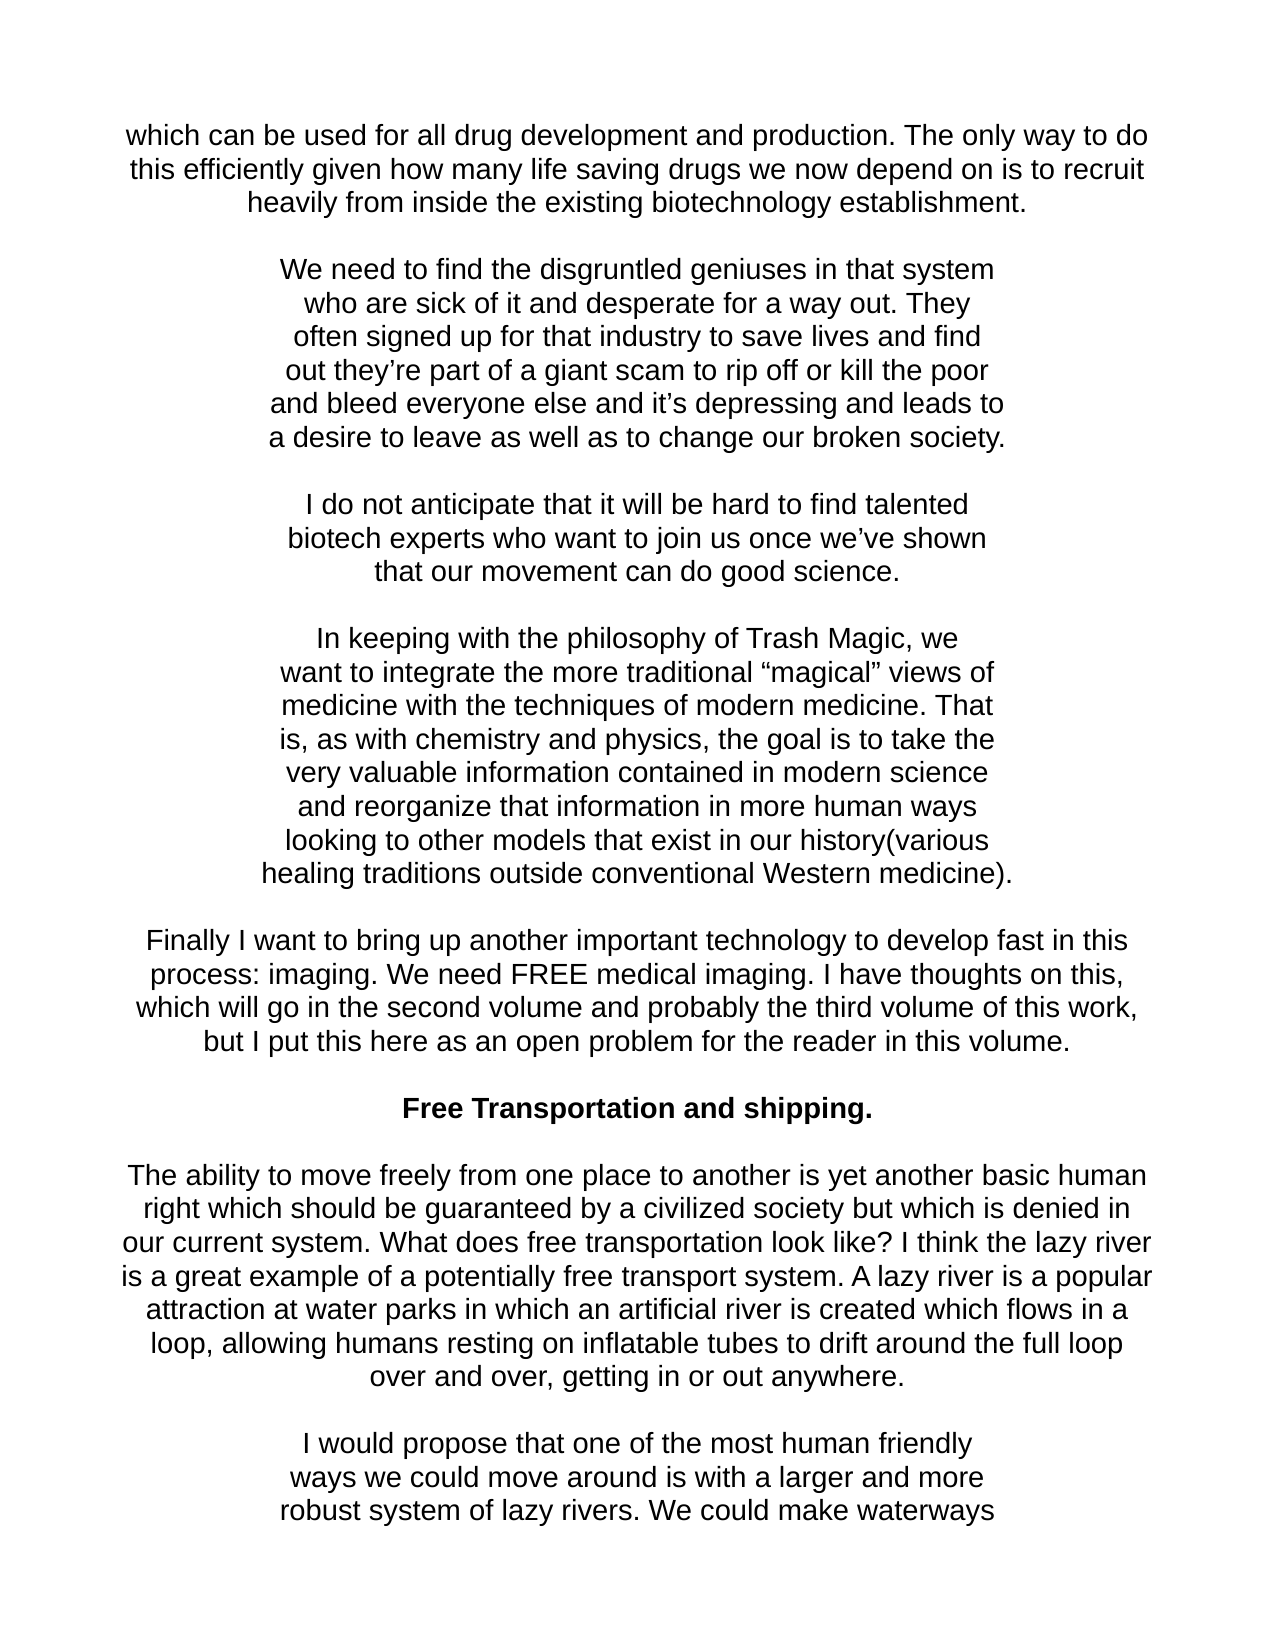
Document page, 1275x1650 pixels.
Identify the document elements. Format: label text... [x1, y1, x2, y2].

text ways we could move around is with a larger and more [118, 1460, 1157, 1493]
text We need to find the disgruntled geniuses in that system [118, 252, 1157, 286]
text who are sick of it and desperate for a way out. They [118, 286, 1157, 319]
text Free Transportation and shipping. [118, 1091, 1157, 1124]
text medicine with the techniques of modern medicine. That [118, 688, 1157, 722]
text Finally I want to bring up another important technology to develop fast in this process: imaging. We need FREE medical imaging. I have thoughts on this, which will go in the second volume and probably the third volume of this work, but I put this here as an open problem for the reader in this volume. [118, 923, 1157, 1057]
text I do not anticipate that it will be hard to find talented [118, 487, 1157, 521]
text that our movement can do good science. [118, 554, 1157, 588]
text In keeping with the philosophy of Trash Magic, we [118, 621, 1157, 655]
text I would propose that one of the most human friendly [118, 1426, 1157, 1460]
text is, as with chemistry and physics, the goal is to take the [118, 722, 1157, 755]
text very valuable information contained in modern science [118, 755, 1157, 789]
text and bleed everyone else and it’s depressing and leads to [118, 386, 1157, 420]
text want to integrate the more traditional “magical” views of [118, 655, 1157, 688]
text The ability to move freely from one place to another is yet another basic human right which should be guaranteed by a civilized society but which is denied in our current system. What does free transportation look like? I think the lazy river is a great example of a potentially free transport system. A lazy river is a popular attraction at water parks in which an artificial river is created which flows in a loop, allowing humans resting on inflatable tubes to drift around the full loop over and over, getting in or out anywhere. [118, 1158, 1157, 1393]
text often signed up for that industry to save lives and find [118, 319, 1157, 353]
text a desire to leave as well as to change our broken society. [118, 420, 1157, 453]
text and reorganize that information in more human ways [118, 789, 1157, 822]
text biotech experts who want to join us once we’ve shown [118, 521, 1157, 554]
text healing traditions outside conventional Western medicine). [118, 856, 1157, 889]
text robust system of lazy rivers. We could make waterways [118, 1493, 1157, 1527]
text looking to other models that exist in our history(various [118, 822, 1157, 856]
text out they’re part of a giant scam to rip off or kill the poor [118, 353, 1157, 386]
text which can be used for all drug development and production. The only way to do this efficiently given how many life saving drugs we now depend on is to recruit heavily from inside the existing biotechnology establishment. [118, 118, 1157, 219]
